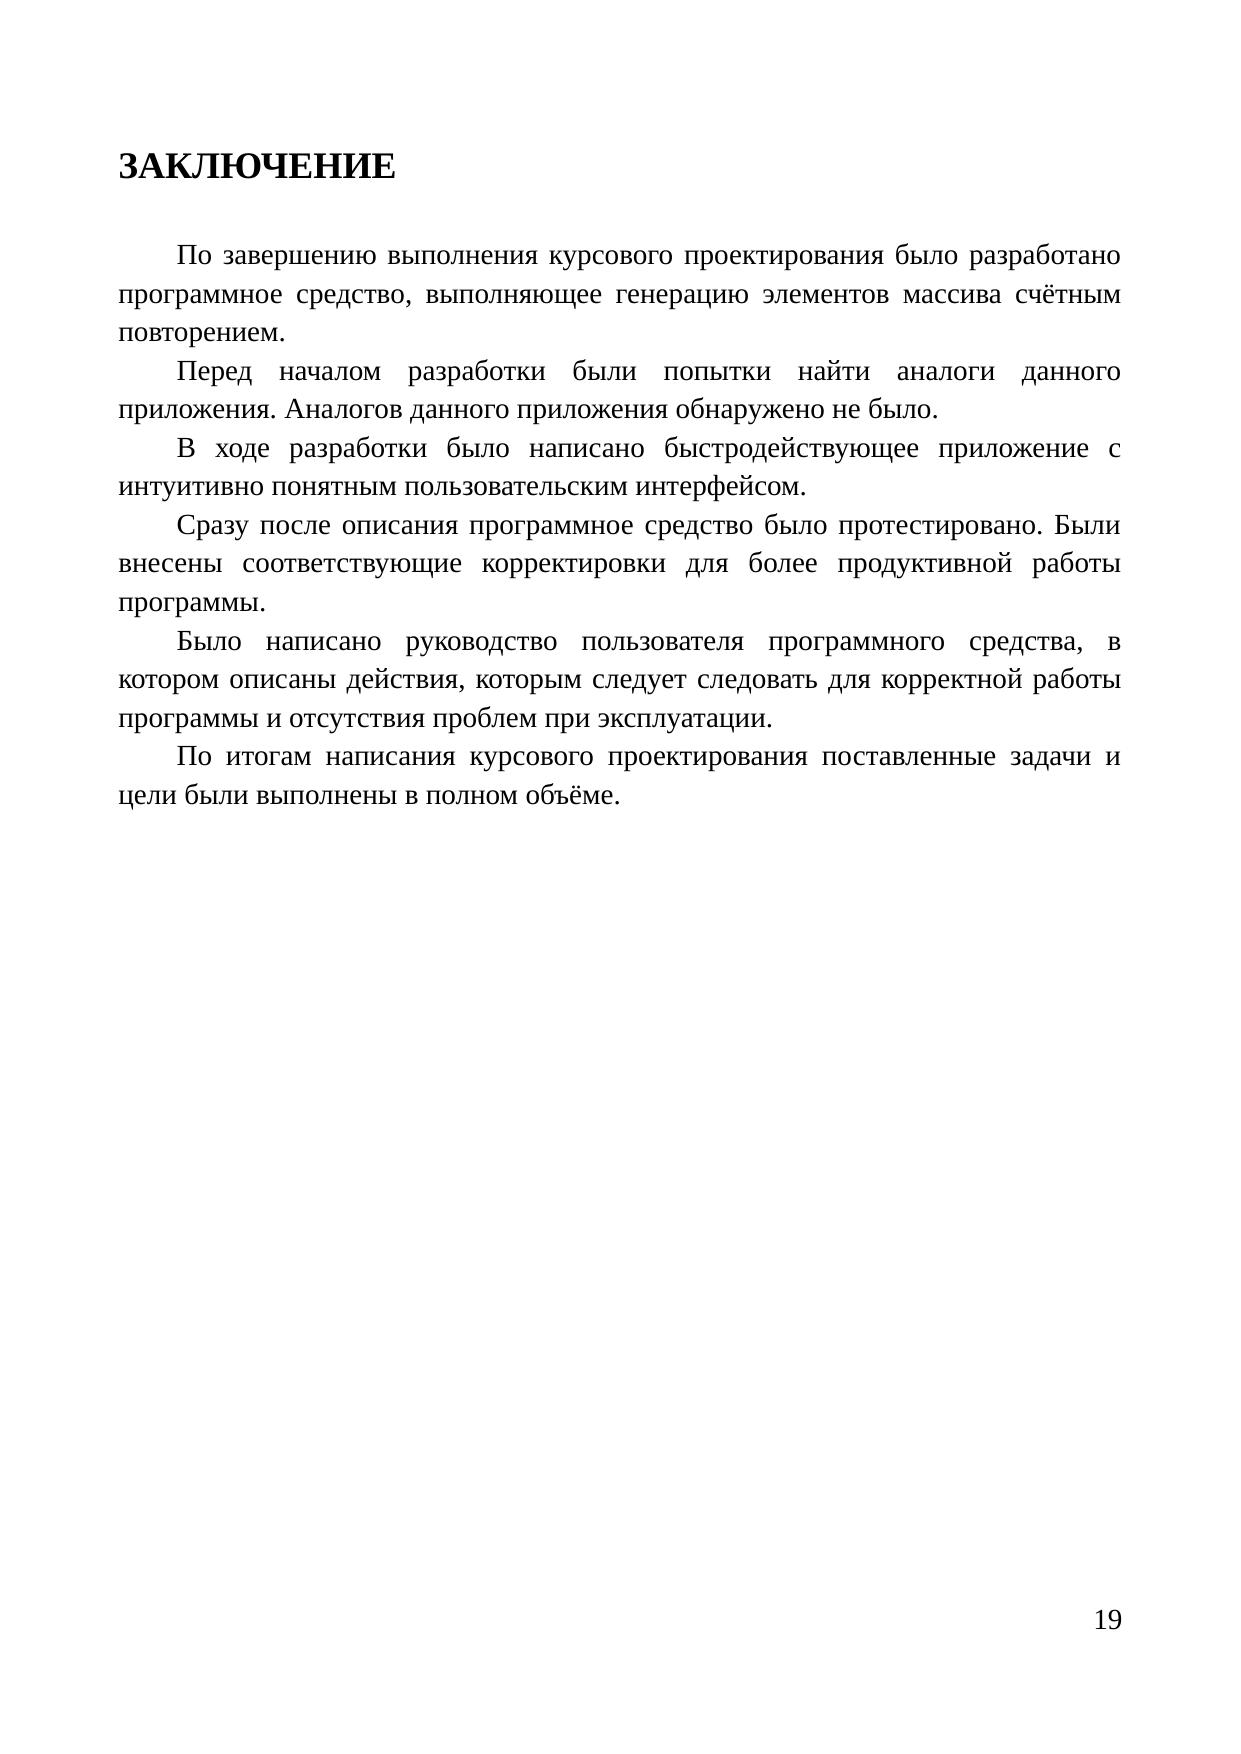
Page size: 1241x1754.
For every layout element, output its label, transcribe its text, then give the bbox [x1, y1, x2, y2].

text Было написано руководство пользователя программного средства, в котором описаны действия, которым следует следовать для корректной работы программы и отсутствия проблем при эксплуатации. [118, 623, 1122, 733]
text По итогам написания курсового проектирования поставленные задачи и цели были выполнены в полном объёме. [118, 738, 1122, 810]
text В ходе разработки было написано быстродействующее приложение с интуитивно понятным пользовательским интерфейсом. [118, 430, 1122, 502]
subtitle ЗАКЛЮЧЕНИЕ [118, 143, 1122, 186]
text Сразу после описания программное средство было протестировано. Были внесены соответствующие корректировки для более продуктивной работы программы. [118, 507, 1122, 618]
text По завершению выполнения курсового проектирования было разработано программное средство, выполняющее генерацию элементов массива счётным повторением. [118, 237, 1122, 348]
text Перед началом разработки были попытки найти аналоги данного приложения. Аналогов данного приложения обнаружено не было. [118, 353, 1122, 425]
